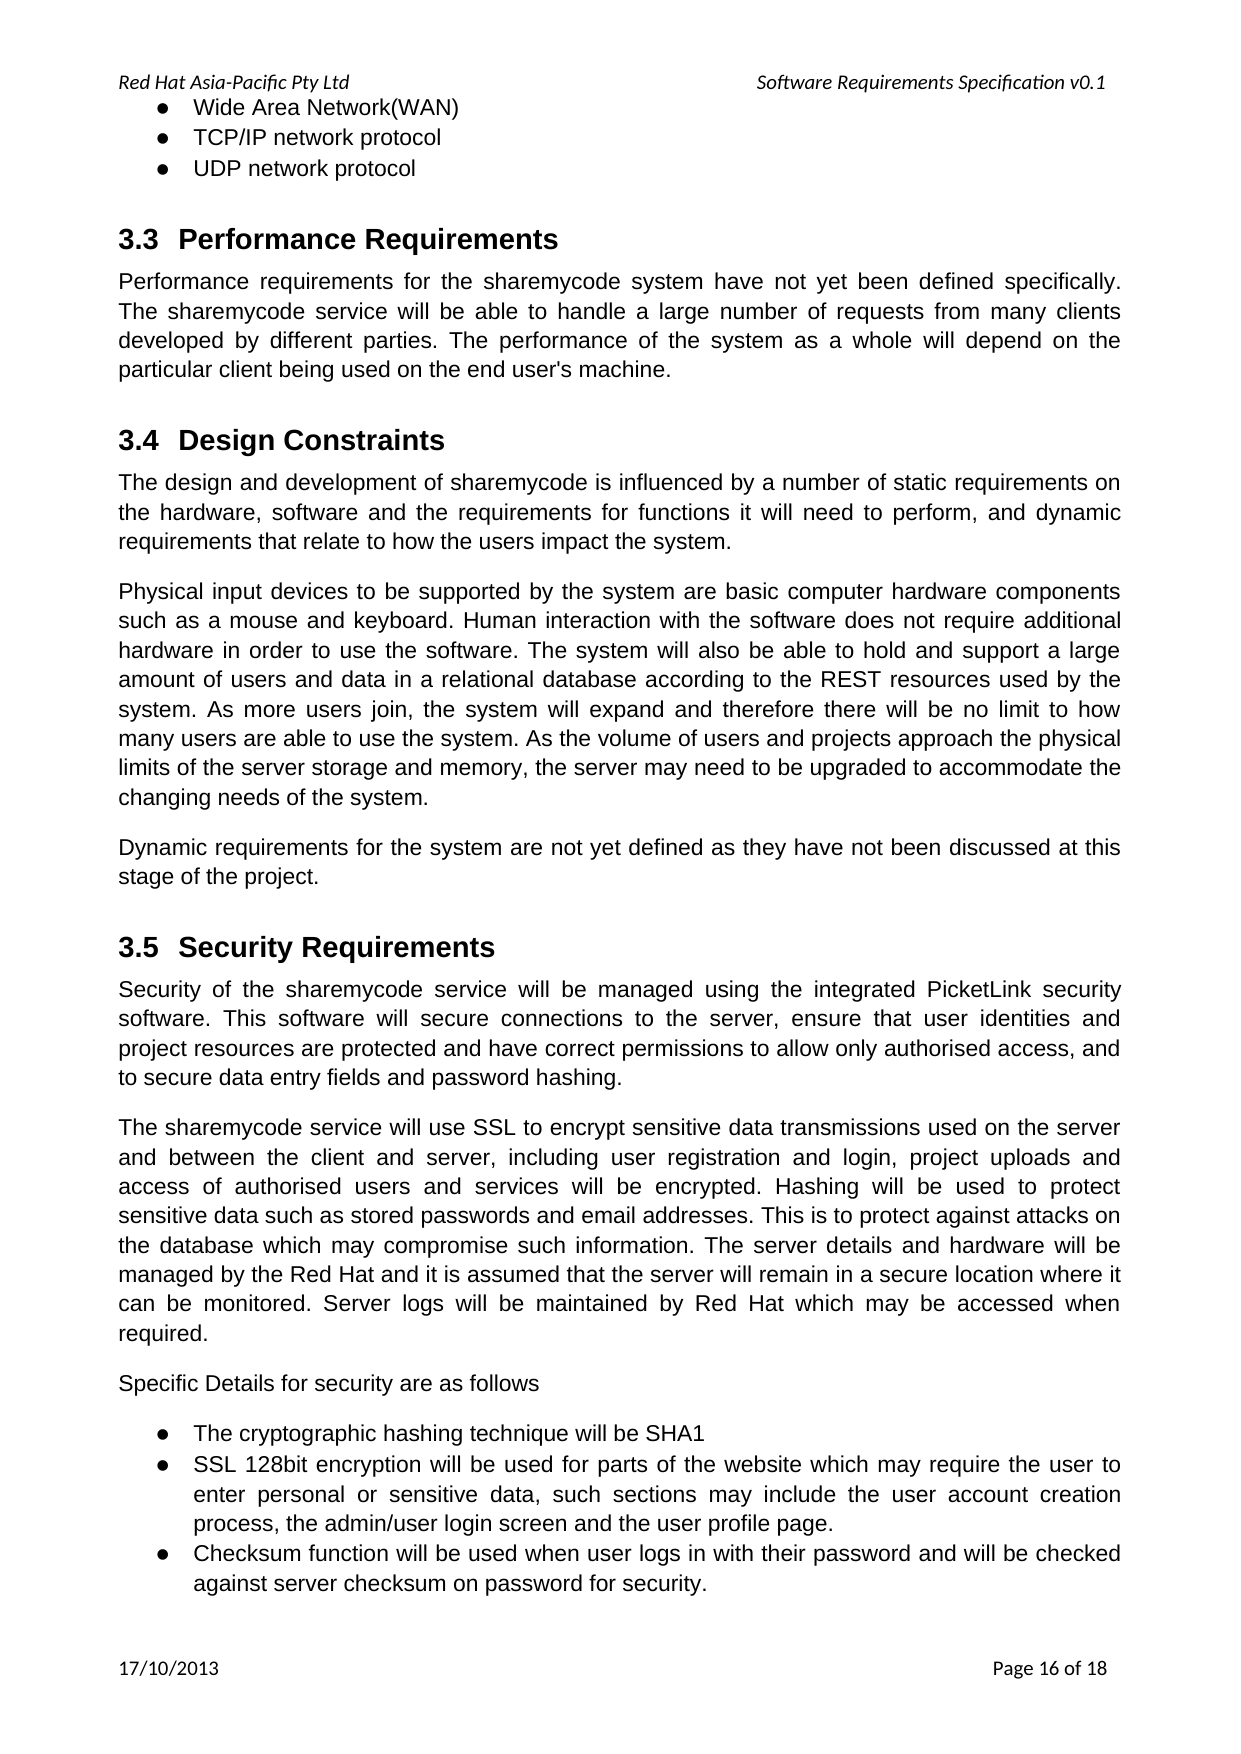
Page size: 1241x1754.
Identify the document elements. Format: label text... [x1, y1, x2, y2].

subtitle Performance Requirements [118, 223, 1122, 256]
text Physical input devices to be supported by the system are basic computer hardware components such as a mouse and keyboard. Human interaction with the software does not require additional hardware in order to use the software. The system will also be able to hold and support a large amount of users and data in a relational database according to the REST resources used by the system. As more users join, the system will expand and therefore there will be no limit to how many users are able to use the system. As the volume of users and projects approach the physical limits of the server storage and memory, the server may need to be upgraded to accommodate the changing needs of the system. [118, 579, 1122, 810]
list UDP network protocol [156, 155, 1122, 182]
text Security of the sharemycode service will be managed using the integrated PicketLink security software. This software will secure connections to the server, ensure that user identities and project resources are protected and have correct permissions to allow only authorised access, and to secure data entry fields and password hashing. [118, 977, 1122, 1090]
list TCP/IP network protocol [156, 125, 1122, 151]
text Specific Details for security are as follows [118, 1371, 1122, 1396]
subtitle Security Requirements [118, 931, 1122, 963]
list SSL 128bit encryption will be used for parts of the website which may require the user to enter personal or sensitive data, such sections may include the user account creation process, the admin/user login screen and the user profile page. [156, 1451, 1122, 1537]
subtitle Design Constraints [118, 424, 1122, 457]
text The design and development of sharemycode is influenced by a number of static requirements on the hardware, software and the requirements for functions it will need to perform, and dynamic requirements that relate to how the users impact the system. [118, 470, 1122, 554]
list The cryptographic hashing technique will be SHA1 [156, 1421, 1122, 1447]
text Dynamic requirements for the system are not yet defined as they have not been discussed at this stage of the project. [118, 834, 1122, 889]
list Wide Area Network(WAN) [156, 94, 1122, 121]
text Performance requirements for the sharemycode system have not yet been defined specifically. The sharemycode service will be able to handle a large number of requests from many clients developed by different parties. The performance of the system as a whole will depend on the particular client being used on the end user's machine. [118, 269, 1122, 383]
list Checksum function will be used when user logs in with their password and will be checked against server checksum on password for security. [156, 1540, 1122, 1596]
text The sharemycode service will use SSL to encrypt sensitive data transmissions used on the server and between the client and server, including user registration and login, project uploads and access of authorised users and services will be encrypted. Hashing will be used to protect sensitive data such as stored passwords and email addresses. This is to protect against attacks on the database which may compromise such information. The server details and hardware will be managed by the Red Hat and it is assumed that the server will remain in a secure location where it can be monitored. Server logs will be maintained by Red Hat which may be accessed when required. [118, 1115, 1122, 1346]
